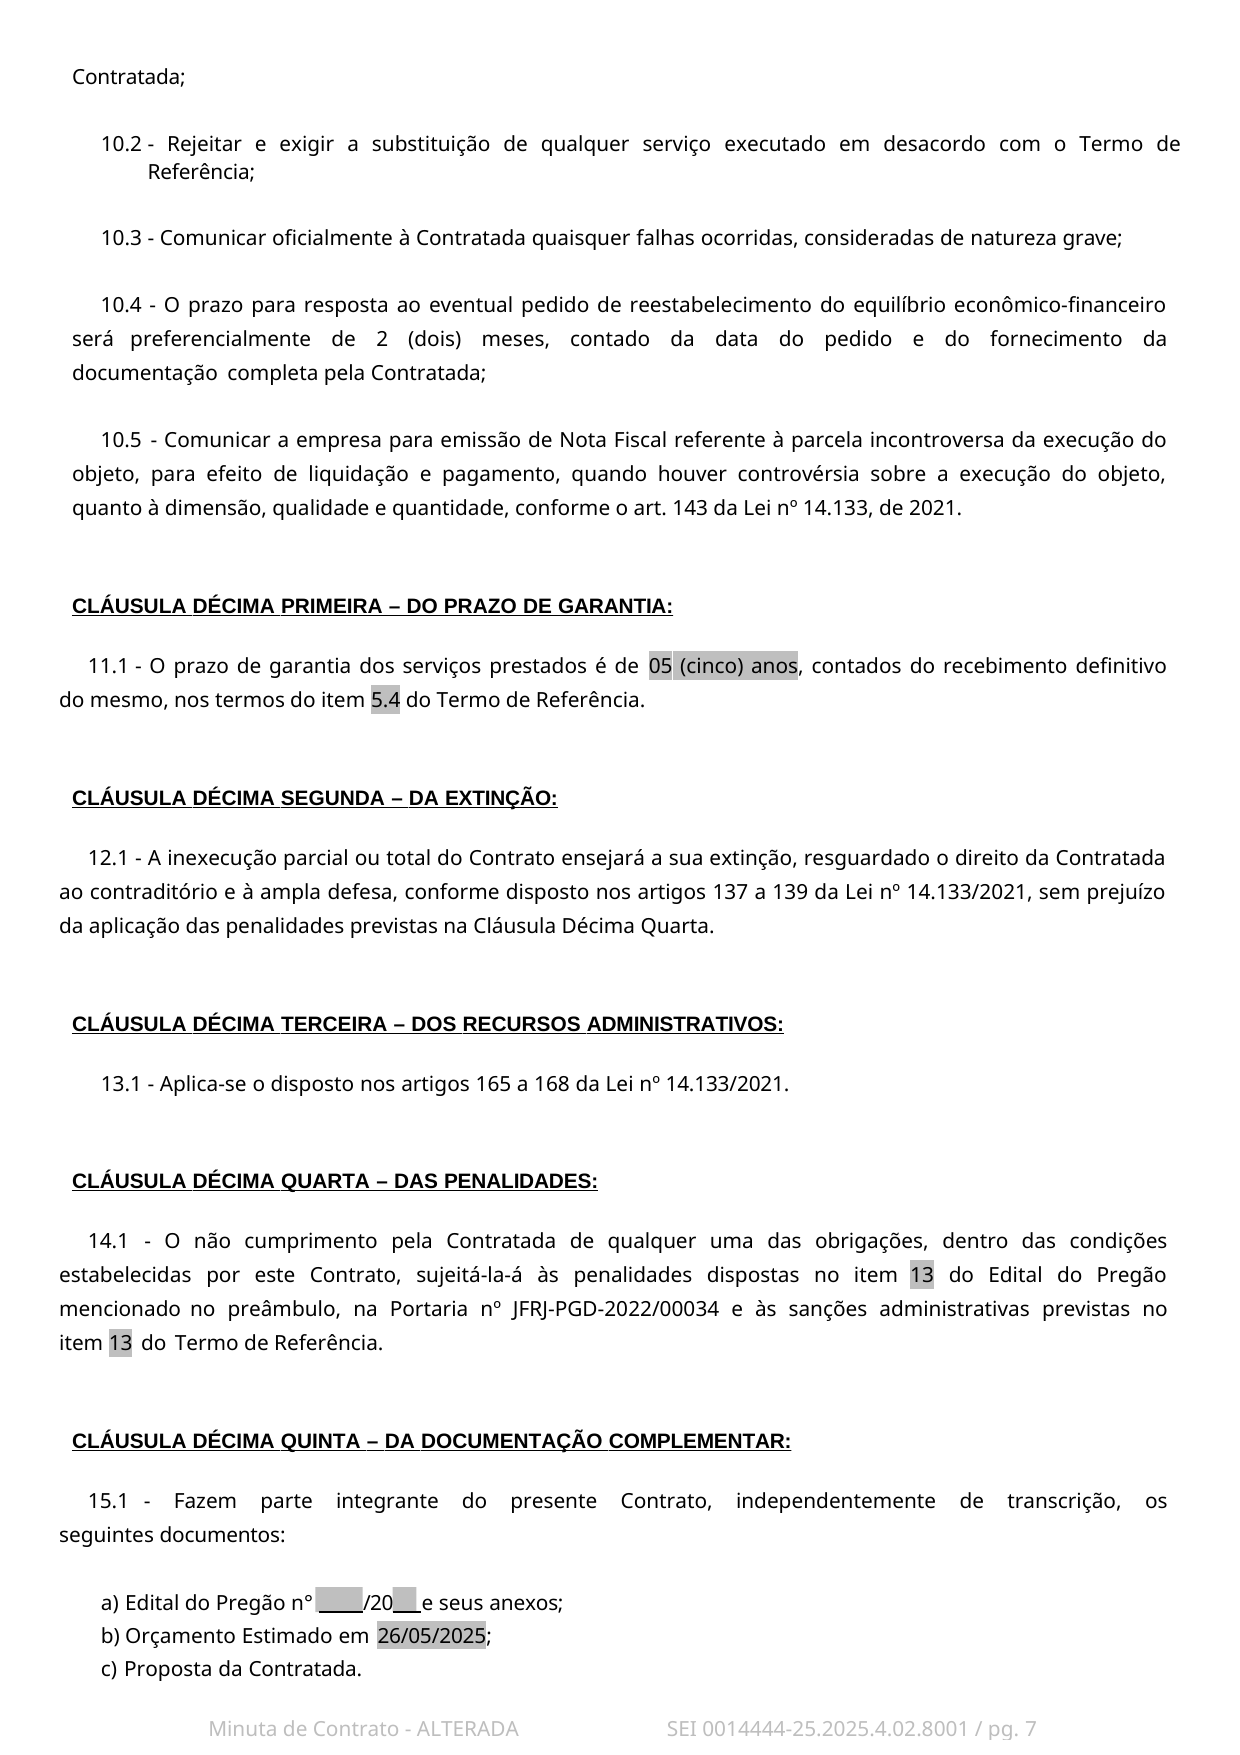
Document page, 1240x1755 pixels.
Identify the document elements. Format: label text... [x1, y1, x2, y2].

list - Comunicar oficialmente à Contratada quaisquer falhas ocorridas, consideradas de natureza grave; [101, 223, 1181, 252]
list Proposta da Contratada. [101, 1654, 1181, 1682]
list - O prazo para resposta ao eventual pedido de reestabelecimento do equilíbrio econômico-financeiro será preferencialmente de 2 (dois) meses, contado da data do pedido e do fornecimento da documentação completa pela Contratada; [72, 290, 1168, 387]
list Edital do Pregão n° /20 e seus anexos; [101, 1588, 1181, 1616]
list - A inexecução parcial ou total do Contrato ensejará a sua extinção, resguardado o direito da Contratada ao contraditório e à ampla defesa, conforme disposto nos artigos 137 a 139 da Lei nº 14.133/2021, sem prejuízo da aplicação das penalidades previstas na Cláusula Décima Quarta. [59, 843, 1167, 940]
list - Rejeitar e exigir a substituição de qualquer serviço executado em desacordo com o Termo de Referência; [101, 129, 1181, 186]
list Orçamento Estimado em 26/05/2025; [101, 1621, 1181, 1649]
list - Fazem parte integrante do presente Contrato, independentemente de transcrição, os seguintes documentos: [59, 1486, 1168, 1549]
list - Comunicar a empresa para emissão de Nota Fiscal referente à parcela incontroversa da execução do objeto, para efeito de liquidação e pagamento, quando houver controvérsia sobre a execução do objeto, quanto à dimensão, qualidade e quantidade, conforme o art. 143 da Lei nº 14.133, de 2021. [72, 425, 1168, 522]
subtitle CLÁUSULA DÉCIMA SEGUNDA – DA EXTINÇÃO: [72, 786, 1181, 810]
list - O não cumprimento pela Contratada de qualquer uma das obrigações, dentro das condições estabelecidas por este Contrato, sujeitá-la-á às penalidades dispostas no item 13 do Edital do Pregão mencionado no preâmbulo, na Portaria nº JFRJ-PGD-2022/00034 e às sanções administrativas previstas no item 13 do Termo de Referência. [59, 1226, 1168, 1357]
subtitle CLÁUSULA DÉCIMA TERCEIRA – DOS RECURSOS ADMINISTRATIVOS: [72, 1012, 1181, 1036]
subtitle CLÁUSULA DÉCIMA QUINTA – DA DOCUMENTAÇÃO COMPLEMENTAR: [72, 1429, 1181, 1453]
text Contratada; [72, 62, 1181, 91]
subtitle CLÁUSULA DÉCIMA PRIMEIRA – DO PRAZO DE GARANTIA: [72, 594, 1181, 618]
list - O prazo de garantia dos serviços prestados é de 05 (cinco) anos, contados do recebimento definitivo do mesmo, nos termos do item 5.4 do Termo de Referência. [59, 651, 1167, 714]
list - Aplica-se o disposto nos artigos 165 a 168 da Lei nº 14.133/2021. [101, 1069, 1181, 1098]
subtitle CLÁUSULA DÉCIMA QUARTA – DAS PENALIDADES: [72, 1169, 1181, 1193]
